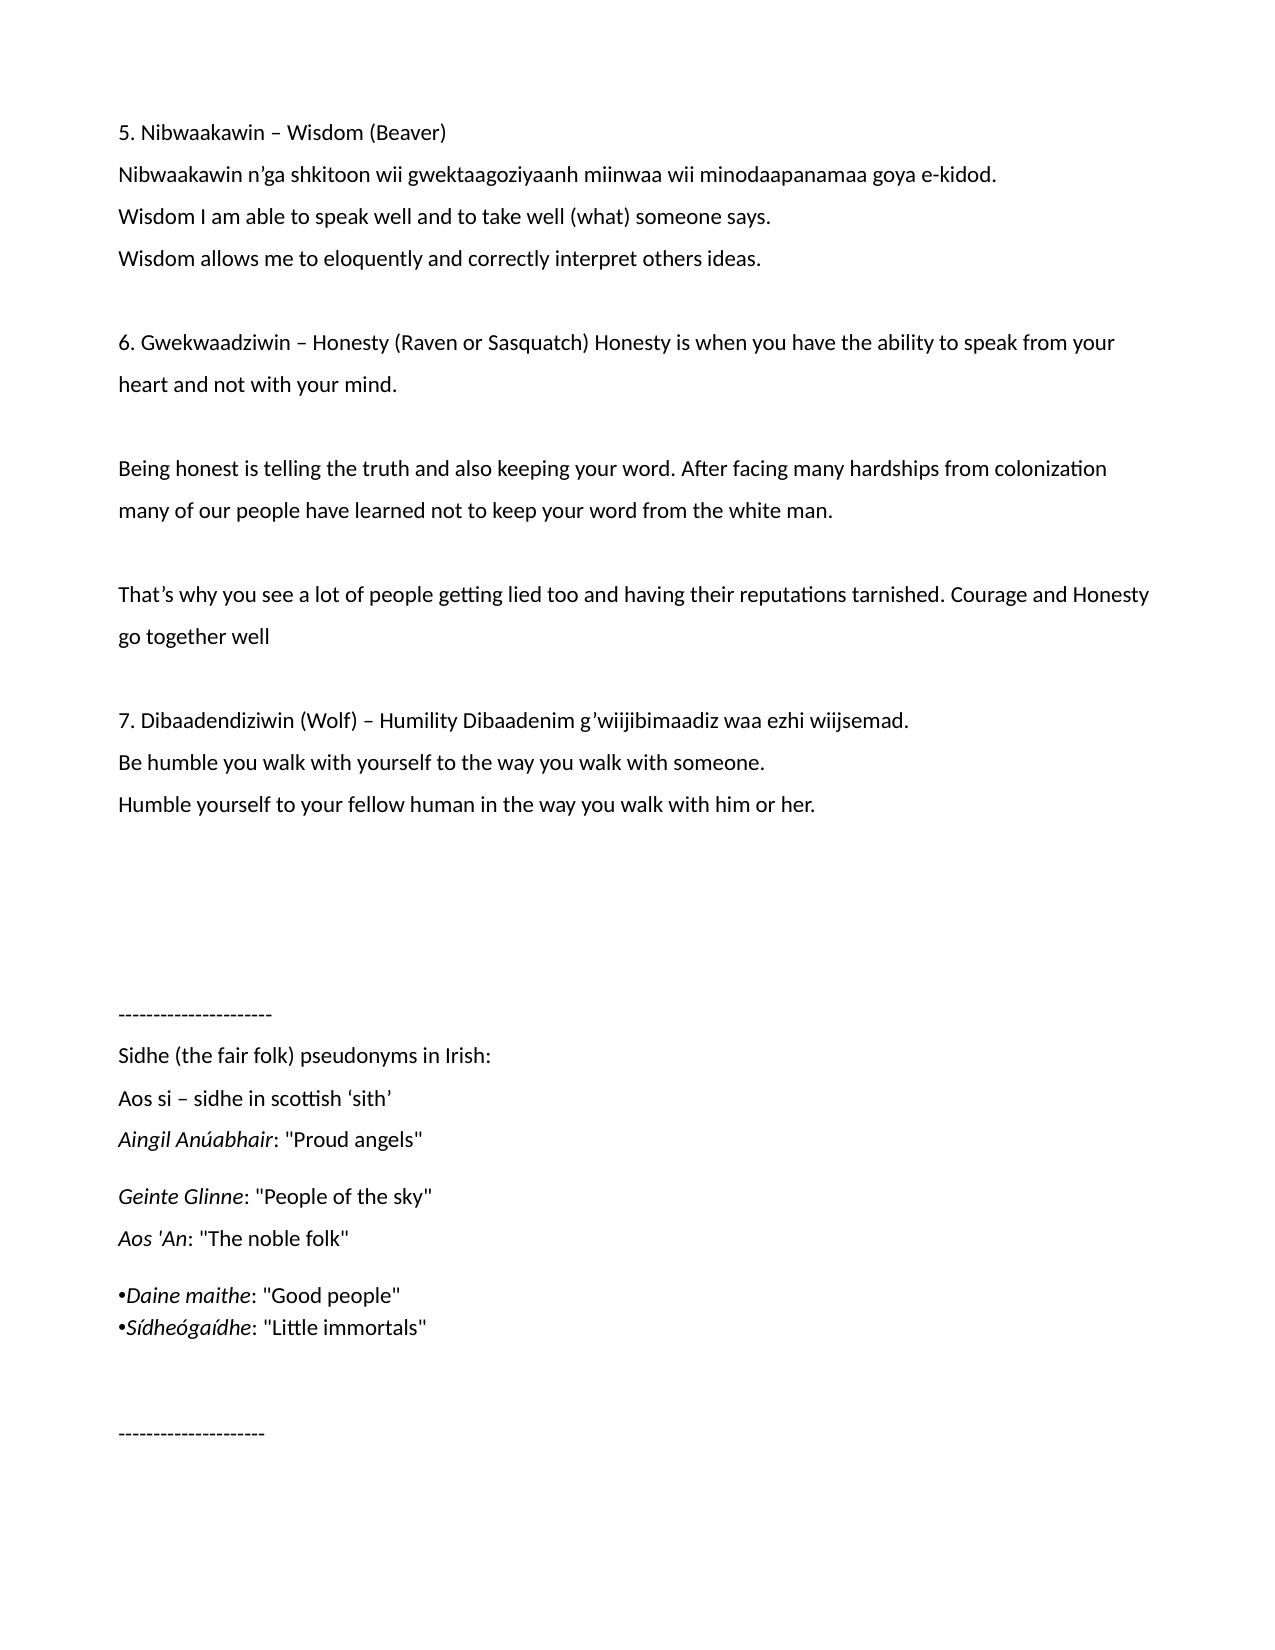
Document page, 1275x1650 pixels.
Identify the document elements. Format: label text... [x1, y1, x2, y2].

text Geinte Glinne: "People of the sky" [118, 1182, 1157, 1210]
text Being honest is telling the truth and also keeping your word. After facing many hardships from colonization many of our people have learned not to keep your word from the white man. [118, 454, 1157, 524]
text Nibwaakawin n’ga shkitoon wii gwektaagoziyaanh miinwaa wii minodaapanamaa goya e-kidod. [118, 160, 1157, 188]
text Be humble you walk with yourself to the way you walk with someone. [118, 748, 1157, 776]
text That’s why you see a lot of people getting lied too and having their reputations tarnished. Courage and Honesty go together well [118, 580, 1157, 650]
text Wisdom allows me to eloquently and correctly interpret others ideas. [118, 244, 1157, 272]
list Daine maithe: "Good people" [118, 1281, 1157, 1309]
text 5. Nibwaakawin – Wisdom (Beaver) [118, 118, 1157, 146]
text Sidhe (the fair folk) pseudonyms in Irish: [118, 1042, 1157, 1070]
text Aos si – sidhe in scottish ‘sith’ [118, 1084, 1157, 1112]
list Sídheógaídhe: "Little immortals" [118, 1313, 1157, 1341]
text ---------------------- [118, 1000, 1157, 1028]
text Aingil Anúabhair: "Proud angels" [118, 1126, 1157, 1154]
text Aos 'An: "The noble folk" [118, 1224, 1157, 1252]
text Humble yourself to your fellow human in the way you walk with him or her. [118, 790, 1157, 818]
text Wisdom I am able to speak well and to take well (what) someone says. [118, 202, 1157, 230]
text 7. Dibaadendiziwin (Wolf) – Humility Dibaadenim g’wiijibimaadiz waa ezhi wiijsemad. [118, 706, 1157, 734]
text --------------------- [118, 1419, 1157, 1447]
text 6. Gwekwaadziwin – Honesty (Raven or Sasquatch) Honesty is when you have the ability to speak from your heart and not with your mind. [118, 328, 1157, 398]
